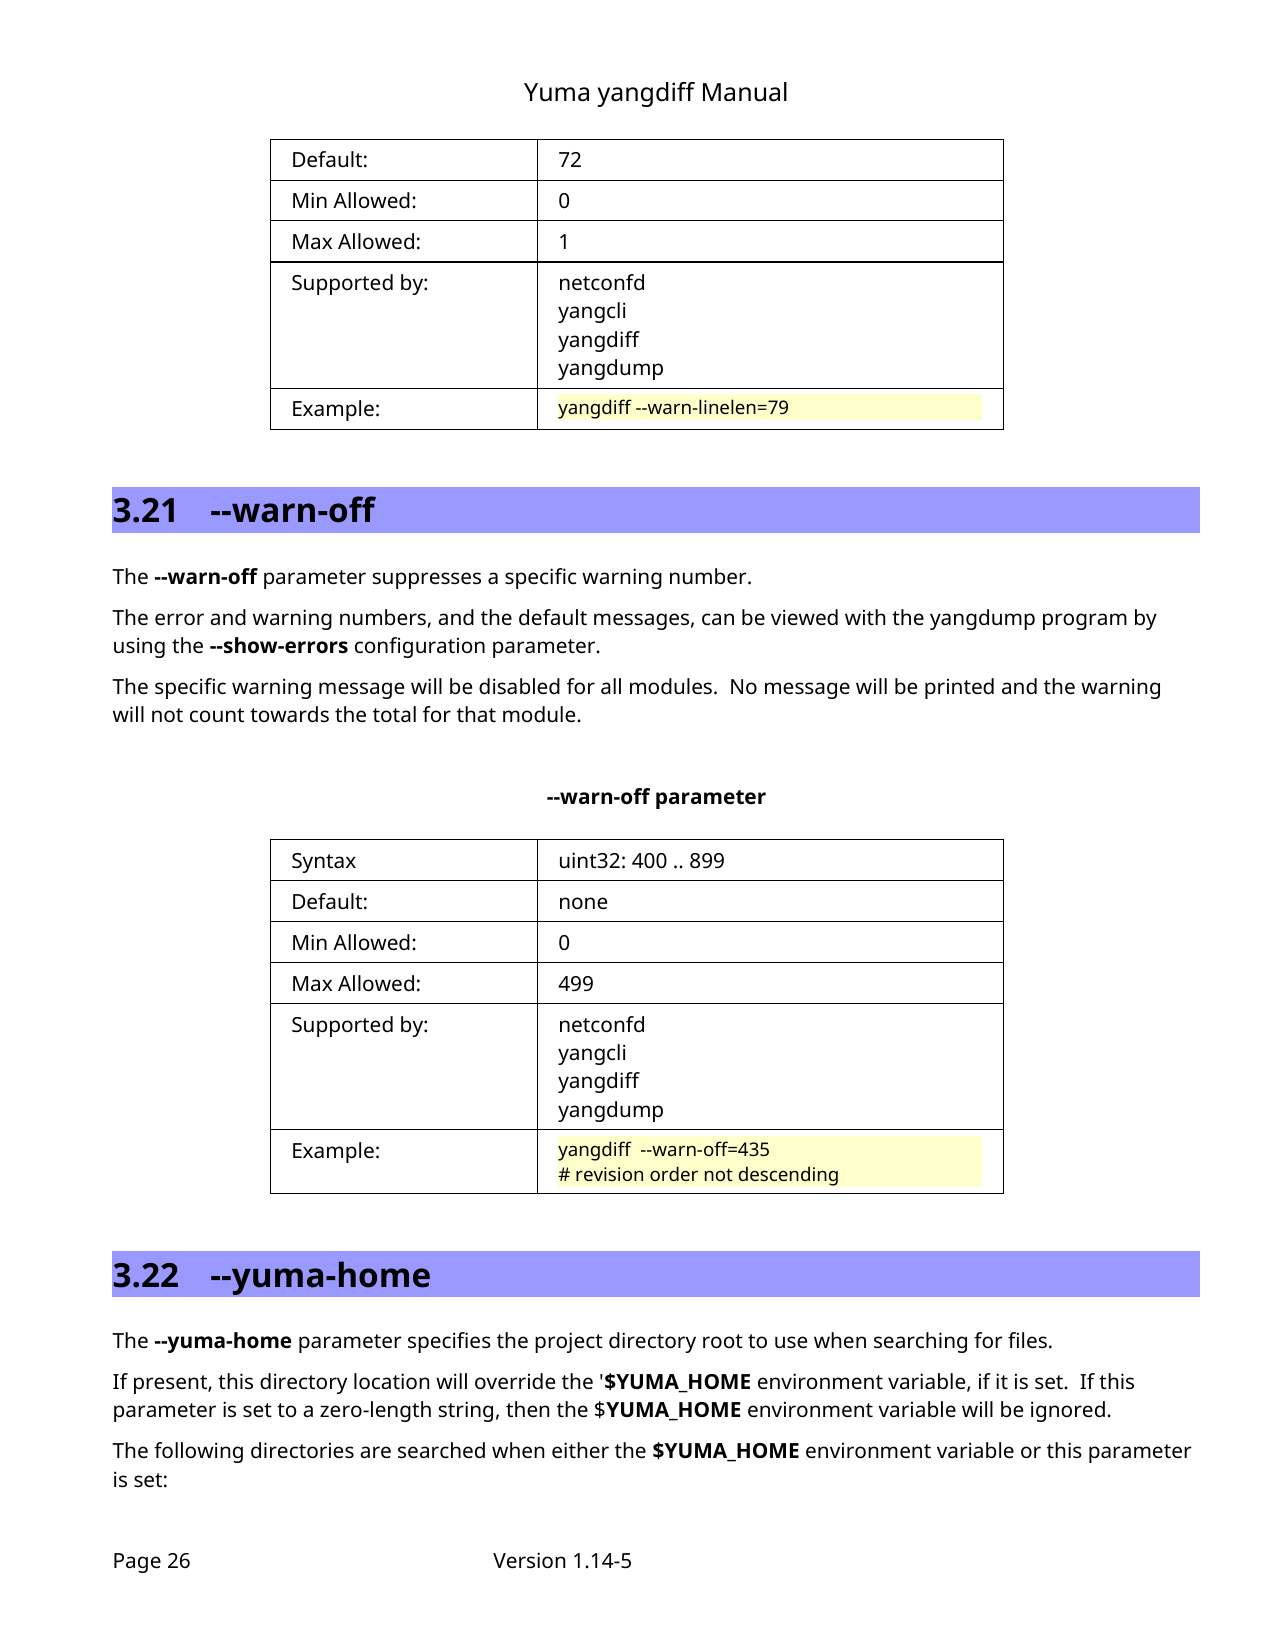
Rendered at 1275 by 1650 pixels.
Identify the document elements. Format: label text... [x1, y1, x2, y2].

table_cell Min Allowed: [271, 181, 537, 220]
subtitle --warn-off [112, 487, 1200, 533]
table_cell yangdiff --warn-linelen=79 [538, 389, 1003, 428]
table_cell 1 [538, 221, 1003, 261]
text The --warn-off parameter suppresses a specific warning number. [112, 562, 1200, 590]
table_cell 0 [538, 181, 1003, 220]
table_cell yangdiff --warn-off=435 # revision order not descending [538, 1130, 1003, 1193]
text If present, this directory location will override the '$YUMA_HOME environment variable, if it is set. If this parameter is set to a zero-length string, then the $YUMA_HOME environment variable will be ignored. [112, 1367, 1200, 1424]
text The specific warning message will be disabled for all modules. No message will be printed and the warning will not count towards the total for that module. [112, 672, 1200, 729]
subtitle --warn-off parameter [127, 782, 1185, 811]
table_header Syntax [271, 840, 537, 880]
table_cell netconfd yangcli yangdiff yangdump [538, 1004, 1003, 1129]
table_cell none [538, 881, 1003, 921]
table_cell Default: [271, 140, 537, 179]
table_cell Example: [271, 389, 537, 428]
table_cell Min Allowed: [271, 922, 537, 962]
table_cell Supported by: [271, 1004, 537, 1129]
table_cell netconfd yangcli yangdiff yangdump [538, 263, 1003, 388]
text The --yuma-home parameter specifies the project directory root to use when searching for files. [112, 1326, 1200, 1354]
table_cell 72 [538, 140, 1003, 179]
table_cell Default: [271, 881, 537, 921]
table_cell Max Allowed: [271, 963, 537, 1003]
text The error and warning numbers, and the default messages, can be viewed with the yangdump program by using the --show-errors configuration parameter. [112, 603, 1200, 659]
text The following directories are searched when either the $YUMA_HOME environment variable or this parameter is set: [112, 1436, 1200, 1493]
table_cell 499 [538, 963, 1003, 1003]
table_cell Max Allowed: [271, 221, 537, 261]
table_cell Supported by: [271, 263, 537, 388]
table_cell Example: [271, 1130, 537, 1193]
table_header uint32: 400 .. 899 [538, 840, 1003, 880]
subtitle --yuma-home [112, 1251, 1200, 1297]
table_cell 0 [538, 922, 1003, 962]
